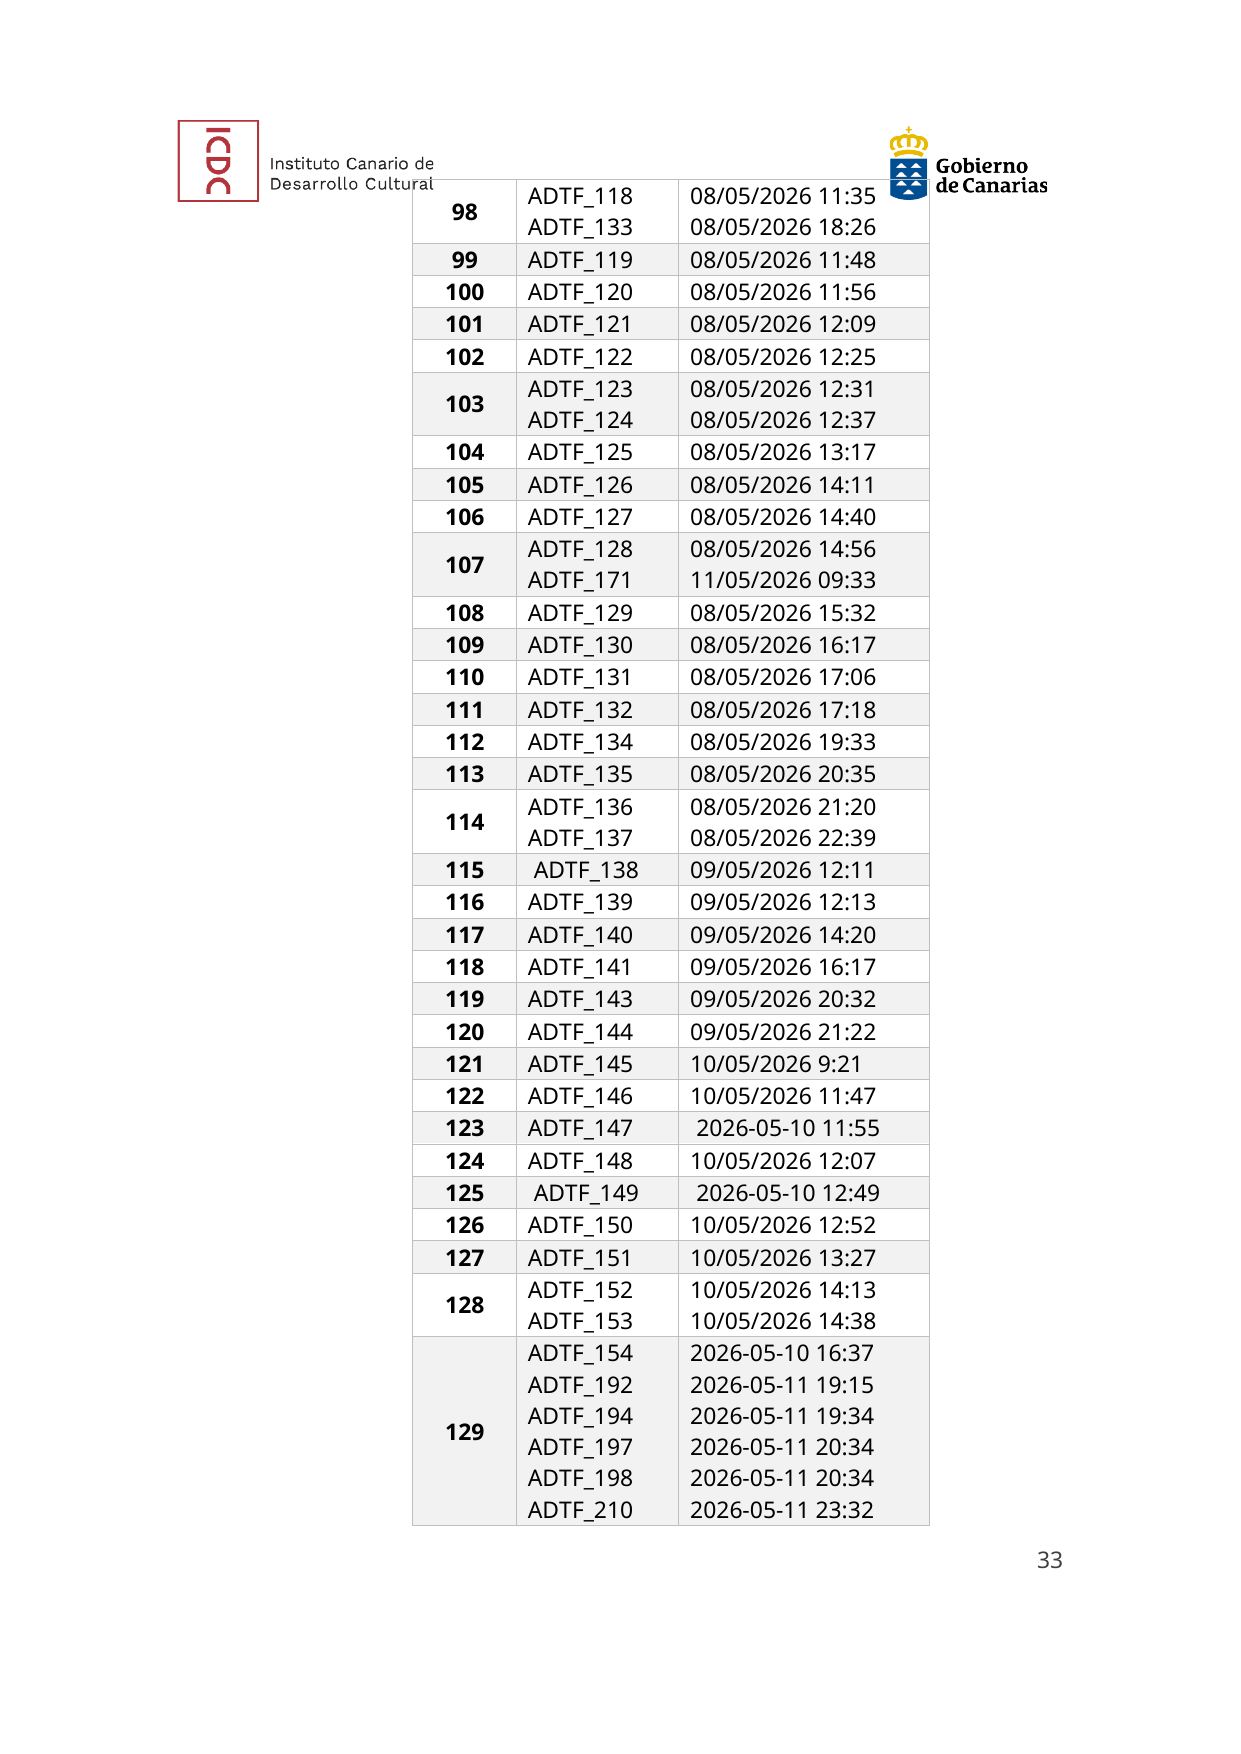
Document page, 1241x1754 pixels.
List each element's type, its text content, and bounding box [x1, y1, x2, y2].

table_cell 120 [413, 1015, 516, 1047]
table_cell ADTF_138 [517, 854, 678, 885]
table_cell 122 [413, 1080, 516, 1111]
table_cell 104 [413, 436, 516, 467]
table_cell 101 [413, 308, 516, 339]
table_cell ADTF_129 [517, 597, 678, 628]
table_cell 113 [413, 758, 516, 789]
table_cell 08/05/2026 11:35 08/05/2026 18:26 [679, 180, 929, 242]
table_cell 111 [413, 694, 516, 725]
table_cell 08/05/2026 16:17 [679, 629, 929, 660]
table_cell 110 [413, 661, 516, 692]
table_cell 117 [413, 919, 516, 950]
table_cell ADTF_140 [517, 919, 678, 950]
table_cell 98 [413, 180, 516, 242]
table_cell 10/05/2026 12:07 [679, 1145, 929, 1176]
table_cell ADTF_154 ADTF_192 ADTF_194 ADTF_197 ADTF_198 ADTF_210 [517, 1337, 678, 1525]
table_cell 08/05/2026 14:56 11/05/2026 09:33 [679, 533, 929, 596]
table_cell 103 [413, 373, 516, 435]
table_cell ADTF_145 [517, 1048, 678, 1079]
table_cell ADTF_150 [517, 1209, 678, 1240]
table_cell 09/05/2026 14:20 [679, 919, 929, 950]
table_cell ADTF_148 [517, 1145, 678, 1176]
table_cell 08/05/2026 21:20 08/05/2026 22:39 [679, 790, 929, 853]
table_cell 08/05/2026 11:48 [679, 244, 929, 275]
table_cell 114 [413, 790, 516, 853]
table_cell 08/05/2026 14:40 [679, 501, 929, 532]
table_cell 10/05/2026 9:21 [679, 1048, 929, 1079]
table_cell 10/05/2026 12:52 [679, 1209, 929, 1240]
table_cell 08/05/2026 17:18 [679, 694, 929, 725]
table_cell ADTF_121 [517, 308, 678, 339]
table_cell 08/05/2026 19:33 [679, 726, 929, 757]
table_cell ADTF_141 [517, 951, 678, 982]
table_cell ADTF_139 [517, 886, 678, 917]
table_cell 102 [413, 340, 516, 372]
table_cell ADTF_127 [517, 501, 678, 532]
table_cell 127 [413, 1241, 516, 1273]
table_cell 08/05/2026 12:25 [679, 340, 929, 372]
table_cell ADTF_125 [517, 436, 678, 467]
table_cell 100 [413, 276, 516, 307]
table_cell 126 [413, 1209, 516, 1240]
table_cell ADTF_147 [517, 1112, 678, 1143]
table_cell 121 [413, 1048, 516, 1079]
table_cell 2026-05-10 16:37 2026-05-11 19:15 2026-05-11 19:34 2026-05-11 20:34 2026-05-11 20:34 2026-05-11 23:32 [679, 1337, 929, 1525]
table_cell 10/05/2026 11:47 [679, 1080, 929, 1111]
table_cell ADTF_122 [517, 340, 678, 372]
table_cell ADTF_130 [517, 629, 678, 660]
table_cell ADTF_135 [517, 758, 678, 789]
table_cell 118 [413, 951, 516, 982]
table_cell 08/05/2026 17:06 [679, 661, 929, 692]
table_cell ADTF_119 [517, 244, 678, 275]
table_cell ADTF_128 ADTF_171 [517, 533, 678, 596]
table_cell 129 [413, 1337, 516, 1525]
table_cell 09/05/2026 12:13 [679, 886, 929, 917]
table_cell 2026-05-10 12:49 [679, 1177, 929, 1208]
table_cell 2026-05-10 11:55 [679, 1112, 929, 1143]
table_cell 09/05/2026 21:22 [679, 1015, 929, 1047]
table_cell 105 [413, 469, 516, 500]
table_cell 09/05/2026 12:11 [679, 854, 929, 885]
table_cell ADTF_144 [517, 1015, 678, 1047]
table_cell 116 [413, 886, 516, 917]
table_cell 119 [413, 983, 516, 1014]
table_cell 125 [413, 1177, 516, 1208]
table_cell 08/05/2026 20:35 [679, 758, 929, 789]
table_cell ADTF_134 [517, 726, 678, 757]
table_cell 124 [413, 1145, 516, 1176]
table_cell ADTF_126 [517, 469, 678, 500]
table_cell 10/05/2026 14:13 10/05/2026 14:38 [679, 1274, 929, 1336]
table_cell ADTF_120 [517, 276, 678, 307]
table_cell ADTF_149 [517, 1177, 678, 1208]
table_cell 08/05/2026 15:32 [679, 597, 929, 628]
table_cell 08/05/2026 13:17 [679, 436, 929, 467]
table_cell 10/05/2026 13:27 [679, 1241, 929, 1273]
table_cell ADTF_131 [517, 661, 678, 692]
table_cell ADTF_143 [517, 983, 678, 1014]
table_cell 112 [413, 726, 516, 757]
table_cell 08/05/2026 11:56 [679, 276, 929, 307]
table_cell 106 [413, 501, 516, 532]
table_cell 08/05/2026 12:31 08/05/2026 12:37 [679, 373, 929, 435]
table_cell 08/05/2026 14:11 [679, 469, 929, 500]
table_cell ADTF_151 [517, 1241, 678, 1273]
table_cell ADTF_132 [517, 694, 678, 725]
table_cell 115 [413, 854, 516, 885]
table_cell 108 [413, 597, 516, 628]
table_cell ADTF_146 [517, 1080, 678, 1111]
table_cell 09/05/2026 20:32 [679, 983, 929, 1014]
table_cell 08/05/2026 12:09 [679, 308, 929, 339]
table_cell ADTF_118 ADTF_133 [517, 180, 678, 242]
table_cell ADTF_123 ADTF_124 [517, 373, 678, 435]
table_cell 128 [413, 1274, 516, 1336]
table_cell 123 [413, 1112, 516, 1143]
table_cell ADTF_152 ADTF_153 [517, 1274, 678, 1336]
table_cell 09/05/2026 16:17 [679, 951, 929, 982]
table_cell ADTF_136 ADTF_137 [517, 790, 678, 853]
table_cell 109 [413, 629, 516, 660]
table_cell 99 [413, 244, 516, 275]
table_cell 107 [413, 533, 516, 596]
